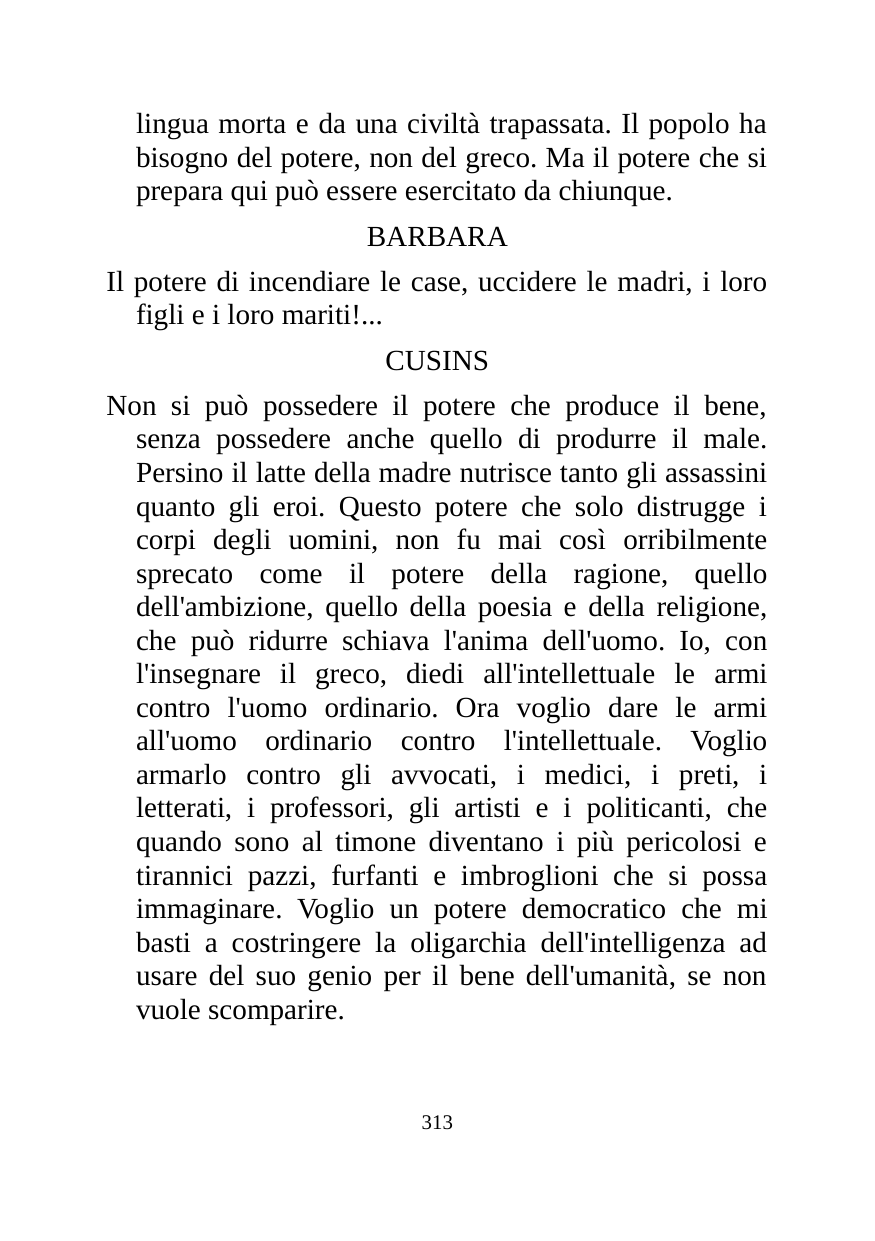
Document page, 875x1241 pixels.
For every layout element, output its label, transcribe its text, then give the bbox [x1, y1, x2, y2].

text Il potere di incendiare le case, uccidere le madri, i loro figli e i loro mariti!... [106, 264, 768, 331]
text CUSINS [106, 343, 768, 376]
text lingua morta e da una civiltà trapassata. Il popolo ha bisogno del potere, non del greco. Ma il potere che si prepara qui può essere esercitato da chiunque. [106, 106, 768, 207]
text Non si può possedere il potere che produce il bene, senza possedere anche quello di produrre il male. Persino il latte della madre nutrisce tanto gli assassini quanto gli eroi. Questo potere che solo distrugge i corpi degli uomini, non fu mai così orribilmente sprecato come il potere della ragione, quello dell'ambizione, quello della poesia e della religione, che può ridurre schiava l'anima dell'uomo. Io, con l'insegnare il greco, diedi all'intellettuale le armi contro l'uomo ordinario. Ora voglio dare le armi all'uomo ordinario contro l'intellettuale. Voglio armarlo contro gli avvocati, i medici, i preti, i letterati, i professori, gli artisti e i politicanti, che quando sono al timone diventano i più pericolosi e tirannici pazzi, furfanti e imbroglioni che si possa immaginare. Voglio un potere democratico che mi basti a costringere la oligarchia dell'intelligenza ad usare del suo genio per il bene dell'umanità, se non vuole scomparire. [106, 388, 768, 1025]
text BARBARA [106, 219, 768, 252]
